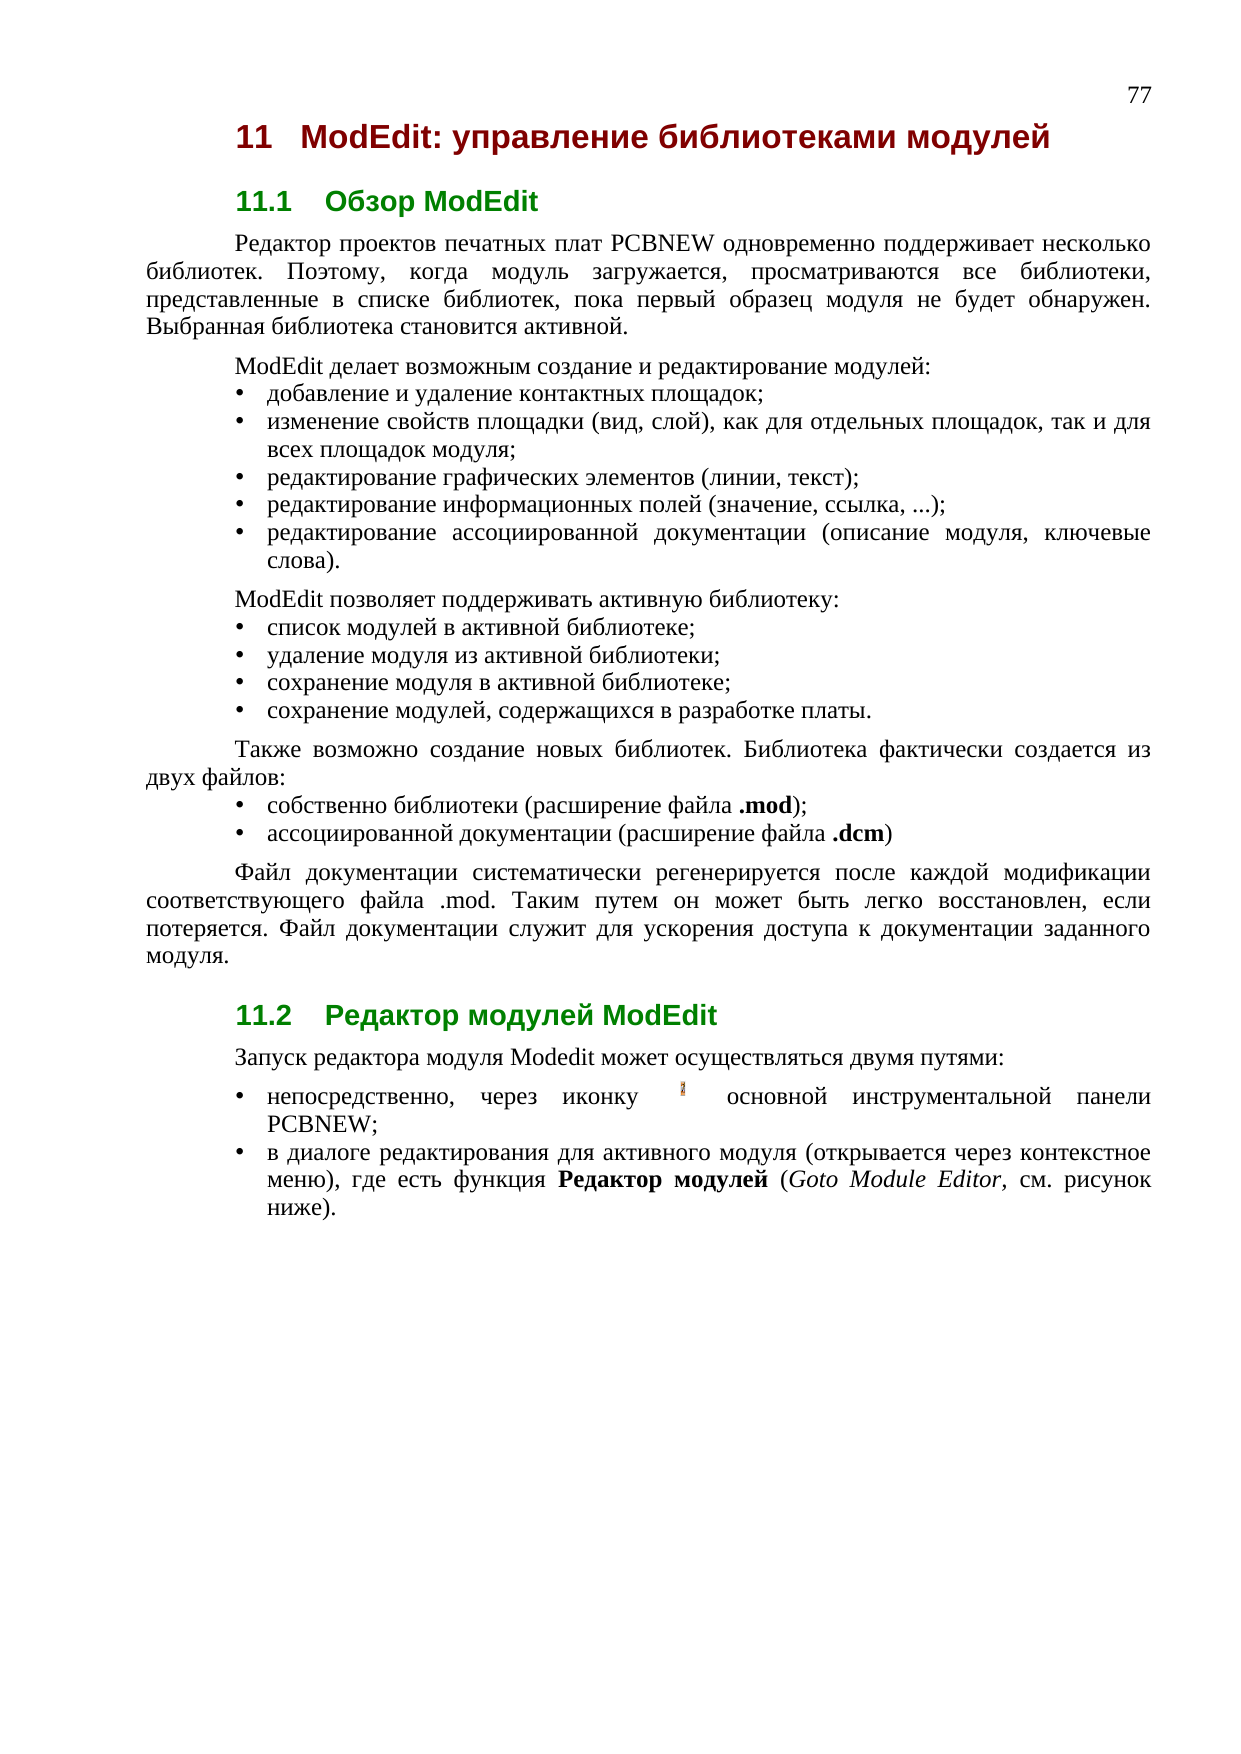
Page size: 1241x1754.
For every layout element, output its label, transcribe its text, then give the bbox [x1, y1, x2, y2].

list изменение свойств площадки (вид, слой), как для отдельных площадок, так и для всех площадок модуля; [235, 407, 1152, 463]
list собственно библиотеки (расширение файла .mod); [235, 791, 1152, 819]
text ModEdit делает возможным создание и редактирование модулей: [146, 352, 1152, 379]
list сохранение модуля в активной библиотеке; [235, 668, 1152, 696]
list редактирование информационных полей (значение, ссылка, ...); [235, 490, 1152, 518]
list редактирование ассоциированной документации (описание модуля, ключевые слова). [235, 518, 1152, 573]
subtitle ModEdit: управление библиотеками модулей [233, 118, 1152, 155]
list список модулей в активной библиотеке; [235, 613, 1152, 641]
text ModEdit позволяет поддерживать активную библиотеку: [146, 585, 1152, 613]
list непосредственно, через иконку основной инструментальной панели PCBNEW; [235, 1071, 1152, 1138]
text Также возможно создание новых библиотек. Библиотека фактически создается из двух файлов: [146, 736, 1152, 791]
text Файл документации систематически регенерируется после каждой модификации соответствующего файла .mod. Таким путем он может быть легко восстановлен, если потеряется. Файл документации служит для ускорения доступа к документации заданного модуля. [146, 858, 1152, 969]
subtitle Редактор модулей ModEdit [146, 998, 1152, 1031]
list сохранение модулей, содержащихся в разработке платы. [235, 696, 1152, 724]
text Редактор проектов печатных плат PCBNEW одновременно поддерживает несколько библиотек. Поэтому, когда модуль загружается, просматриваются все библиотеки, представленные в списке библиотек, пока первый образец модуля не будет обнаружен. Выбранная библиотека становится активной. [146, 229, 1152, 340]
list удаление модуля из активной библиотеки; [235, 641, 1152, 668]
text Запуск редактора модуля Modedit может осуществляться двумя путями: [146, 1043, 1152, 1071]
list ассоциированной документации (расширение файла .dcm) [235, 819, 1152, 846]
subtitle Обзор ModEdit [146, 185, 1152, 217]
list редактирование графических элементов (линии, текст); [235, 463, 1152, 490]
list в диалоге редактирования для активного модуля (открывается через контекстное меню), где есть функция Редактор модулей (Goto Module Editor, см. рисунок ниже). [235, 1138, 1152, 1221]
picture [680, 1079, 686, 1096]
list добавление и удаление контактных площадок; [235, 379, 1152, 407]
